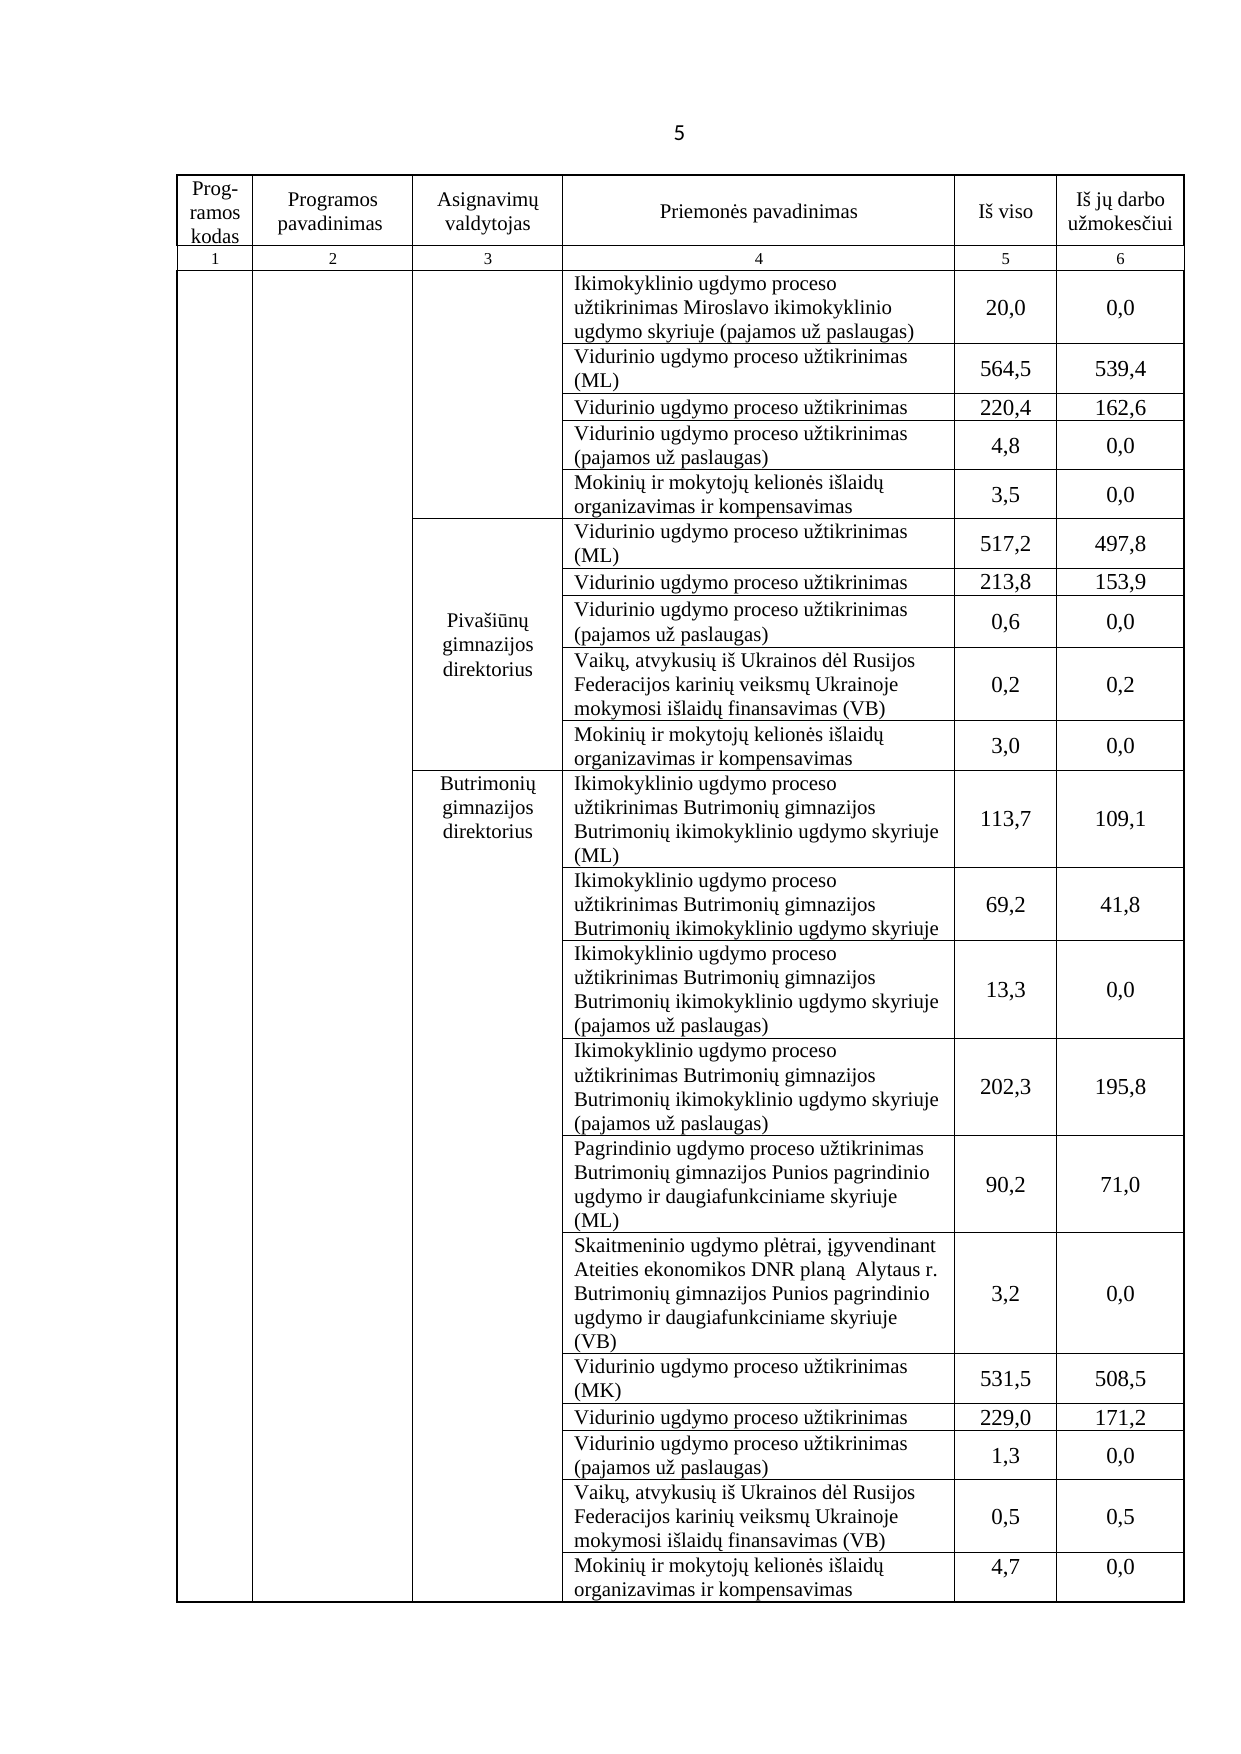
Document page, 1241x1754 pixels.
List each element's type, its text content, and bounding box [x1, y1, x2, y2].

table_cell [1185, 1479, 1207, 1552]
table_cell 69,2 [955, 868, 1056, 940]
table_cell Vidurinio ugdymo proceso užtikrinimas (pajamos už paslaugas) [563, 1431, 954, 1479]
table_cell 1 [178, 246, 252, 270]
table_cell 213,8 [955, 569, 1056, 595]
table_cell Pagrindinio ugdymo proceso užtikrinimas Butrimonių gimnazijos Punios pagrindinio ugdymo ir daugiafunkciniame skyriuje (ML) [563, 1136, 954, 1232]
table_cell Vidurinio ugdymo proceso užtikrinimas (ML) [563, 519, 954, 567]
table_header Iš viso [955, 176, 1056, 245]
table_cell [1185, 568, 1207, 595]
table_cell 539,4 [1057, 344, 1183, 392]
table_cell Vidurinio ugdymo proceso užtikrinimas (MK) [563, 1354, 954, 1402]
table_cell 0,2 [1057, 648, 1183, 720]
table_cell 0,0 [1057, 271, 1183, 343]
table_cell Mokinių ir mokytojų kelionės išlaidų organizavimas ir kompensavimas [563, 1553, 954, 1601]
table_cell Vidurinio ugdymo proceso užtikrinimas [563, 394, 954, 420]
table_cell [1185, 1038, 1207, 1135]
table_cell [1185, 1353, 1207, 1402]
table_cell 3,2 [955, 1233, 1056, 1353]
table_cell 220,4 [955, 394, 1056, 420]
table_cell 3,0 [955, 721, 1056, 769]
table_cell 4,8 [955, 421, 1056, 469]
table_cell 531,5 [955, 1354, 1056, 1402]
table_cell [1185, 1135, 1207, 1232]
table_cell [1185, 1403, 1207, 1430]
table_cell 202,3 [955, 1039, 1056, 1135]
table_cell [253, 271, 412, 1601]
table_cell [1185, 720, 1207, 769]
table_cell 153,9 [1057, 569, 1183, 595]
table_cell [1185, 518, 1207, 567]
table_cell [1185, 1232, 1207, 1353]
table_cell 13,3 [955, 941, 1056, 1037]
table_cell 3,5 [955, 470, 1056, 518]
table_cell 4 [563, 246, 954, 270]
table_cell [1185, 219, 1207, 245]
table_cell Vidurinio ugdymo proceso užtikrinimas (ML) [563, 344, 954, 392]
table_cell 2 [253, 246, 412, 270]
table_cell [1185, 469, 1207, 518]
table_cell 20,0 [955, 271, 1056, 343]
table_cell [1185, 940, 1207, 1037]
table_cell Ikimokyklinio ugdymo proceso užtikrinimas Butrimonių gimnazijos Butrimonių ikimokyklinio ugdymo skyriuje [563, 868, 954, 940]
table_cell Mokinių ir mokytojų kelionės išlaidų organizavimas ir kompensavimas [563, 470, 954, 518]
table_cell [1185, 595, 1207, 647]
table_cell 90,2 [955, 1136, 1056, 1232]
table_cell [413, 271, 562, 518]
table_cell 0,6 [955, 596, 1056, 647]
table_cell [1185, 393, 1207, 420]
table_cell 71,0 [1057, 1136, 1183, 1232]
table_cell [1185, 770, 1207, 867]
table_cell Vaikų, atvykusių iš Ukrainos dėl Rusijos Federacijos karinių veiksmų Ukrainoje mokymosi išlaidų finansavimas (VB) [563, 648, 954, 720]
table_cell Mokinių ir mokytojų kelionės išlaidų organizavimas ir kompensavimas [563, 721, 954, 769]
table_cell 6 [1057, 246, 1184, 270]
table_cell 0,5 [955, 1480, 1056, 1552]
table_cell Vaikų, atvykusių iš Ukrainos dėl Rusijos Federacijos karinių veiksmų Ukrainoje mokymosi išlaidų finansavimas (VB) [563, 1480, 954, 1552]
table_cell 109,1 [1057, 771, 1183, 867]
table_header Iš jų darbo užmokesčiui [1057, 176, 1183, 245]
table_cell 517,2 [955, 519, 1056, 567]
table_cell 162,6 [1057, 394, 1183, 420]
table_cell 508,5 [1057, 1354, 1183, 1402]
table_cell Skaitmeninio ugdymo plėtrai, įgyvendinant Ateities ekonomikos DNR planą Alytaus r. Butrimonių gimnazijos Punios pagrindinio ugdymo ir daugiafunkciniame skyriuje (VB) [563, 1233, 954, 1353]
table_cell 497,8 [1057, 519, 1183, 567]
table_cell 0,0 [1057, 941, 1183, 1037]
table_cell Vidurinio ugdymo proceso užtikrinimas (pajamos už paslaugas) [563, 596, 954, 647]
table_cell Ikimokyklinio ugdymo proceso užtikrinimas Butrimonių gimnazijos Butrimonių ikimokyklinio ugdymo skyriuje (pajamos už paslaugas) [563, 1039, 954, 1135]
table_cell 3 [413, 246, 562, 270]
table_cell 41,8 [1057, 868, 1183, 940]
table_cell [1185, 270, 1207, 343]
table_cell [178, 271, 252, 1601]
table_cell Butrimonių gimnazijos direktorius [413, 771, 562, 1601]
table_cell 195,8 [1057, 1039, 1183, 1135]
table_header Asignavimų valdytojas [413, 176, 562, 245]
table_header Programos pavadinimas [253, 176, 412, 245]
table_cell Ikimokyklinio ugdymo proceso užtikrinimas Butrimonių gimnazijos Butrimonių ikimokyklinio ugdymo skyriuje (ML) [563, 771, 954, 867]
table_cell Vidurinio ugdymo proceso užtikrinimas [563, 1404, 954, 1430]
table_cell 0,0 [1057, 1233, 1183, 1353]
table_cell 0,2 [955, 648, 1056, 720]
table_cell 0,0 [1057, 721, 1183, 769]
table_cell 564,5 [955, 344, 1056, 392]
table_cell Vidurinio ugdymo proceso užtikrinimas (pajamos už paslaugas) [563, 421, 954, 469]
table_cell Ikimokyklinio ugdymo proceso užtikrinimas Butrimonių gimnazijos Butrimonių ikimokyklinio ugdymo skyriuje (pajamos už paslaugas) [563, 941, 954, 1037]
table_cell Pivašiūnų gimnazijos direktorius [413, 519, 562, 769]
table_cell 0,0 [1057, 470, 1183, 518]
table_cell [1185, 1430, 1207, 1479]
table_cell [1185, 420, 1207, 469]
table_cell [1185, 245, 1207, 270]
table_cell [1185, 867, 1207, 940]
table_cell 1,3 [955, 1431, 1056, 1479]
table_cell [1185, 343, 1207, 392]
table_cell [1185, 647, 1207, 720]
table_cell 171,2 [1057, 1404, 1183, 1430]
table_header Priemonės pavadinimas [563, 176, 954, 245]
table_cell 0,5 [1057, 1480, 1183, 1552]
table_cell Vidurinio ugdymo proceso užtikrinimas [563, 569, 954, 595]
table_cell [1185, 1552, 1207, 1601]
table_cell Ikimokyklinio ugdymo proceso užtikrinimas Miroslavo ikimokyklinio ugdymo skyriuje (pajamos už paslaugas) [563, 271, 954, 343]
table_cell 0,0 [1057, 596, 1183, 647]
table_cell 0,0 [1057, 1553, 1183, 1601]
table_cell 0,0 [1057, 421, 1183, 469]
table_cell 229,0 [955, 1404, 1056, 1430]
table_cell 4,7 [955, 1553, 1056, 1601]
table_header [1185, 174, 1207, 219]
table_header Prog-ramos kodas [178, 176, 252, 245]
table_cell 0,0 [1057, 1431, 1183, 1479]
table_cell 113,7 [955, 771, 1056, 867]
table_cell 5 [955, 246, 1056, 270]
